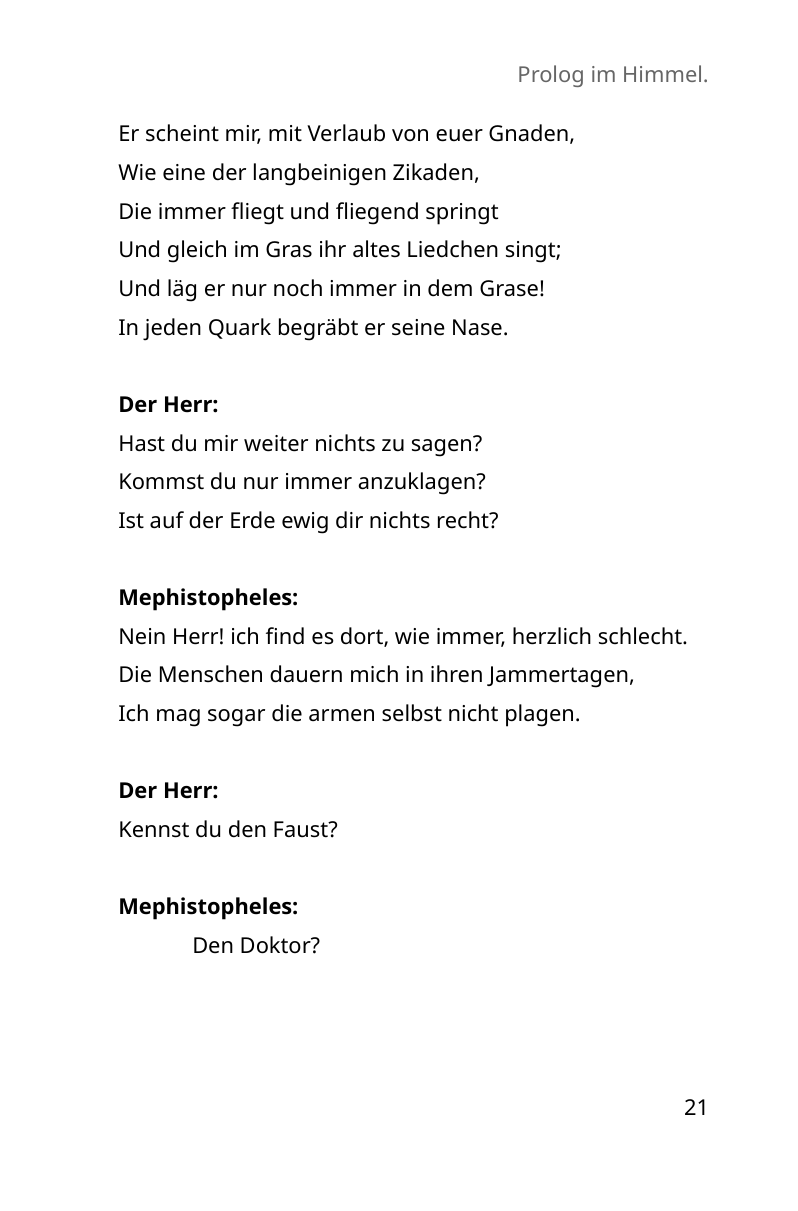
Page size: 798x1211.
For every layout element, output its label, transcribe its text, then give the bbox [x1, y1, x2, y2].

text Der Herr: Kennst du den Faust? [118, 754, 709, 844]
text Der Herr: Hast du mir weiter nichts zu sagen? Kommst du nur immer anzuklagen? Ist auf der Erde ewig dir nichts recht? [118, 368, 709, 534]
text Er scheint mir, mit Verlaub von euer Gnaden, Wie eine der langbeinigen Zikaden, Die immer fliegt und fliegend springt Und gleich im Gras ihr altes Liedchen singt; Und läg er nur noch immer in dem Grase! In jeden Quark begräbt er seine Nase. [118, 118, 709, 341]
text Mephistopheles: Den Doktor? [118, 870, 709, 960]
text Mephistopheles: Nein Herr! ich find es dort, wie immer, herzlich schlecht. Die Menschen dauern mich in ihren Jammertagen, Ich mag sogar die armen selbst nicht plagen. [118, 561, 709, 728]
